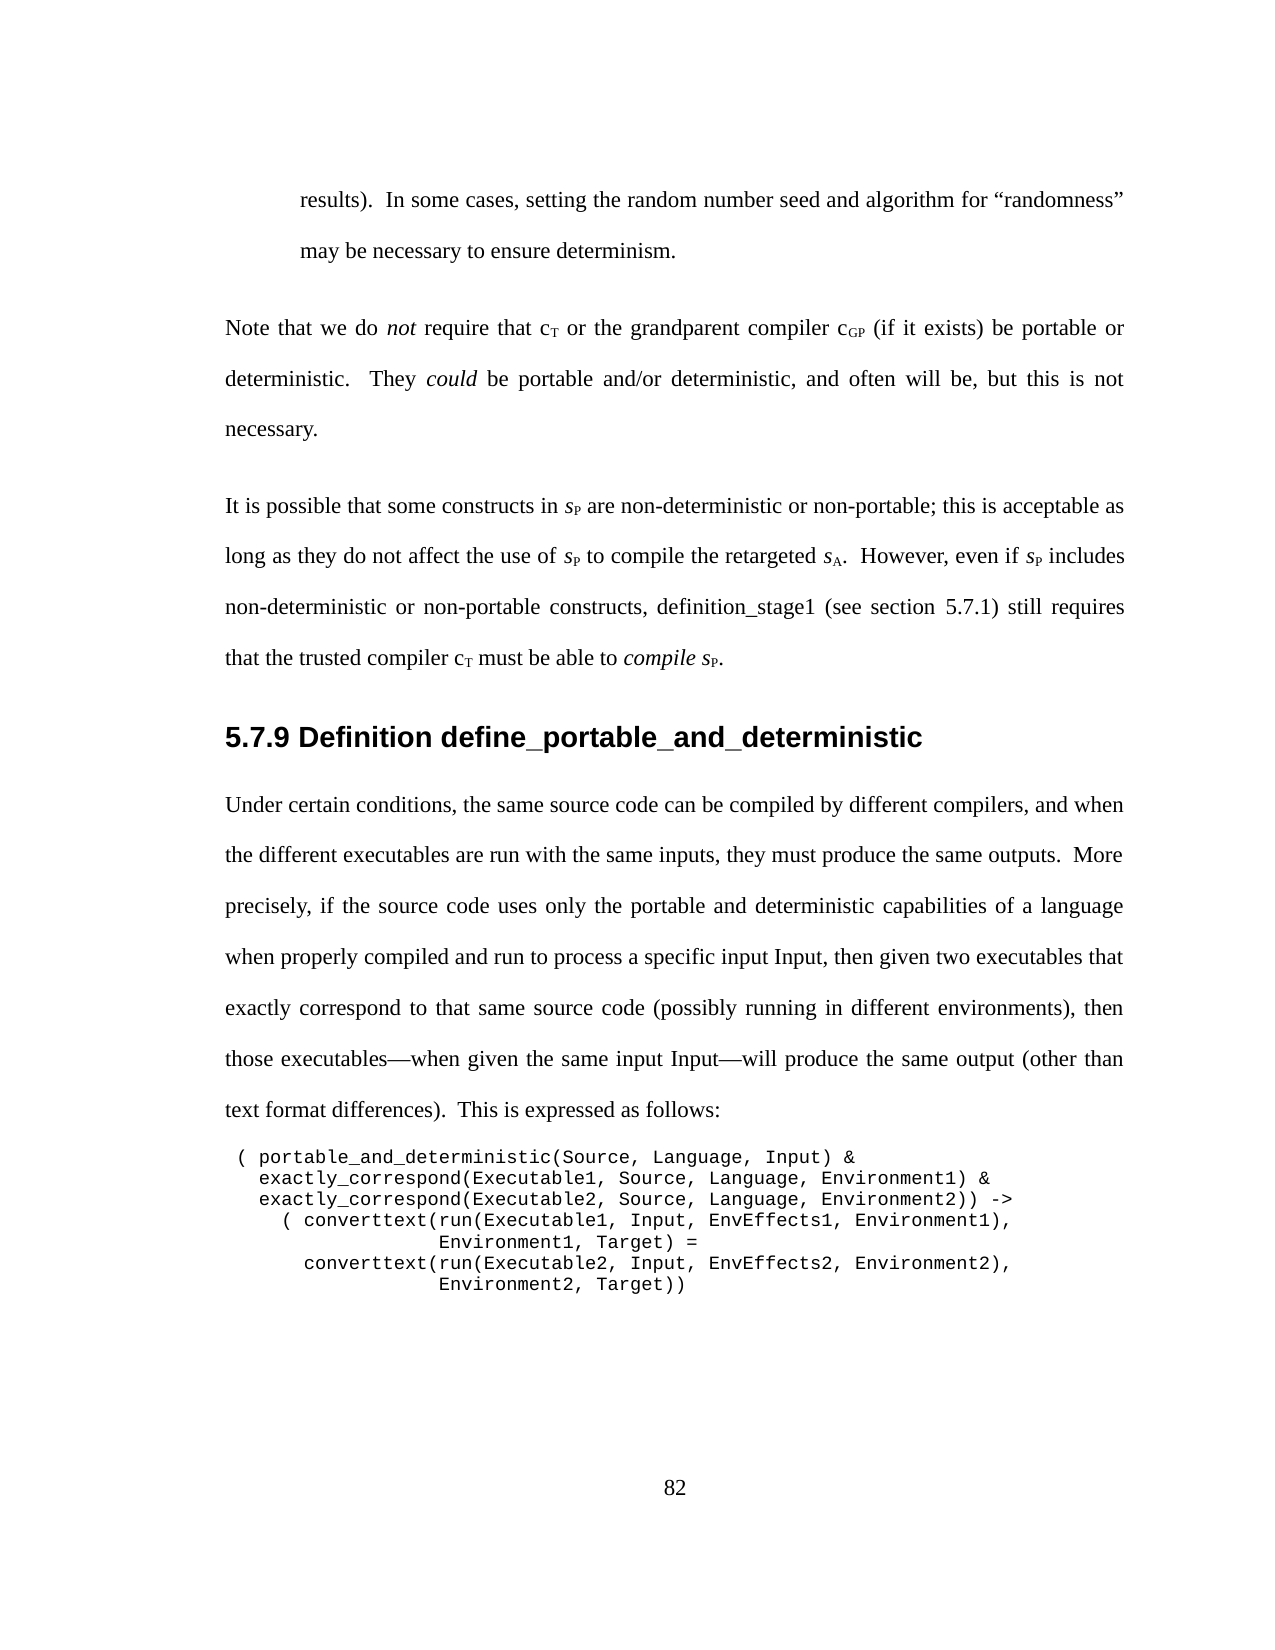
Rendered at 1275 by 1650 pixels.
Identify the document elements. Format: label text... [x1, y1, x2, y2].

text ( portable_and_deterministic(Source, Language, Input) & [225, 1147, 1125, 1169]
text ( converttext(run(Executable1, Input, EnvEffects1, Environment1), [225, 1211, 1125, 1232]
text It is possible that some constructs in sP are non-deterministic or non-portable; this is acceptable as long as they do not affect the use of sP to compile the retargeted sA. However, even if sP includes non-deterministic or non-portable constructs, definition_stage1 (see section 5.7.1) still requires that the trusted compiler cT must be able to compile sP. [225, 493, 1125, 671]
text Environment1, Target) = [225, 1232, 1125, 1254]
text Note that we do not require that cT or the grandparent compiler cGP (if it exists) be portable or deterministic. They could be portable and/or deterministic, and often will be, but this is not necessary. [225, 315, 1125, 442]
subtitle Definition define_portable_and_deterministic [225, 721, 1125, 754]
text Under certain conditions, the same source code can be compiled by different compilers, and when the different executables are run with the same inputs, they must produce the same outputs. More precisely, if the source code uses only the portable and deterministic capabilities of a language when properly compiled and run to process a specific input Input, then given two executables that exactly correspond to that same source code (possibly running in different environments), then those executables—when given the same input Input—will produce the same output (other than text format differences). This is expressed as follows: [225, 792, 1125, 1122]
list results). In some cases, setting the random number seed and algorithm for “randomness” may be necessary to ensure determinism. [262, 187, 1125, 264]
text exactly_correspond(Executable2, Source, Language, Environment2)) -> [225, 1190, 1125, 1211]
text Environment2, Target)) [225, 1275, 1125, 1296]
text exactly_correspond(Executable1, Source, Language, Environment1) & [225, 1169, 1125, 1190]
text converttext(run(Executable2, Input, EnvEffects2, Environment2), [225, 1254, 1125, 1275]
